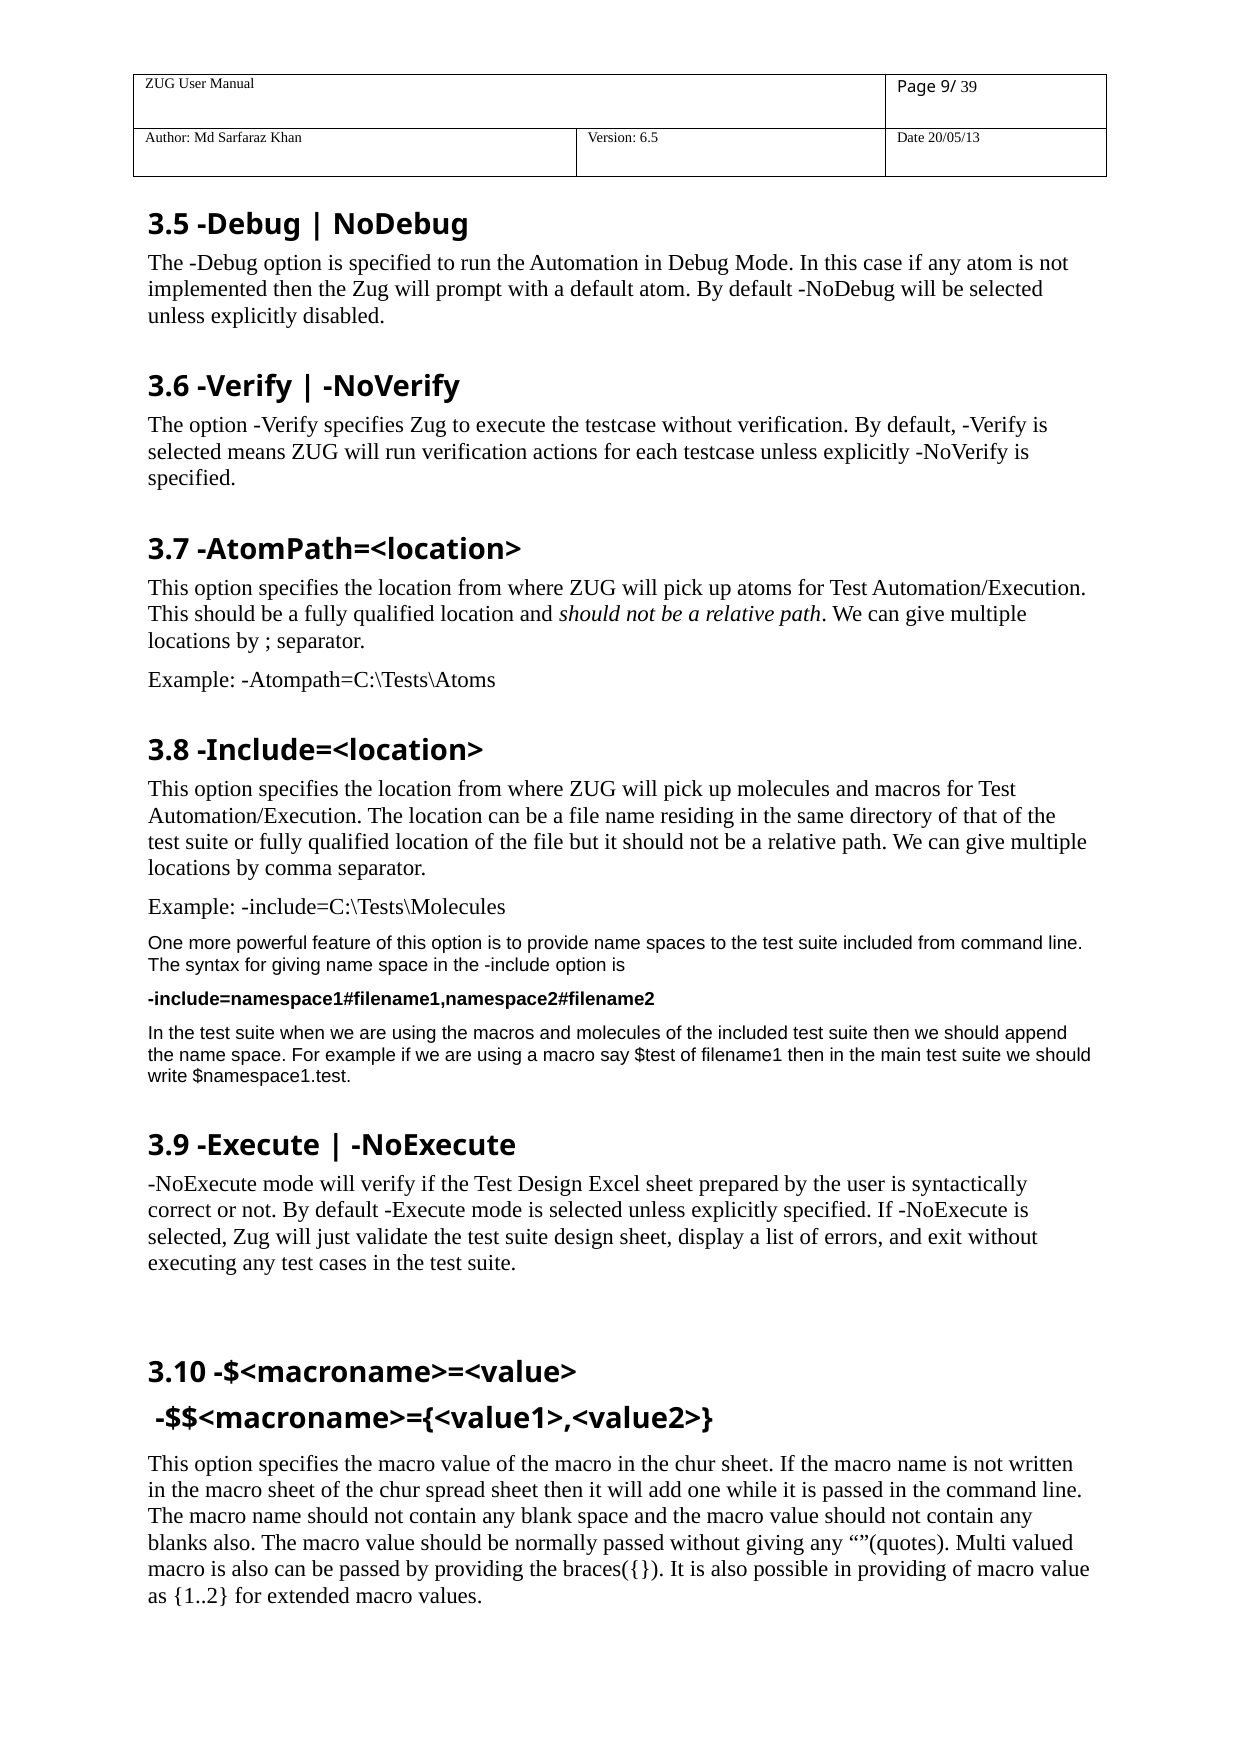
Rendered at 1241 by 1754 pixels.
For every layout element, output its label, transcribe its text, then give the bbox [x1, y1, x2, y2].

text This option specifies the macro value of the macro in the chur sheet. If the macro name is not written in the macro sheet of the chur spread sheet then it will add one while it is passed in the command line. The macro name should not contain any blank space and the macro value should not contain any blanks also. The macro value should be normally passed without giving any “”(quotes). Multi valued macro is also can be passed by providing the braces({}). It is also possible in providing of macro value as {1..2} for extended macro values. [148, 1450, 1092, 1608]
text This option specifies the location from where ZUG will pick up atoms for Test Automation/Execution. This should be a fully qualified location and should not be a relative path. We can give multiple locations by ; separator. [148, 574, 1092, 653]
text -NoExecute mode will verify if the Test Design Excel sheet prepared by the user is syntactically correct or not. By default -Execute mode is selected unless explicitly specified. If -NoExecute is selected, Zug will just validate the test suite design sheet, display a list of errors, and exit without executing any test cases in the test suite. [148, 1170, 1092, 1275]
text In the test suite when we are using the macros and molecules of the included test suite then we should append the name space. For example if we are using a macro say $test of filename1 then in the main test suite we should write $namespace1.test. [148, 1022, 1092, 1087]
text The option -Verify specifies Zug to execute the testcase without verification. By default, -Verify is selected means ZUG will run verification actions for each testcase unless explicitly -NoVerify is specified. [148, 412, 1092, 491]
text The -Debug option is specified to run the Automation in Debug Mode. In this case if any atom is not implemented then the Zug will prompt with a default atom. By default -NoDebug will be selected unless explicitly disabled. [148, 249, 1092, 328]
subtitle 3.7 -AtomPath=<location> [148, 528, 1092, 568]
text -include=namespace1#filename1,namespace2#filename2 [148, 988, 1092, 1009]
subtitle 3.10 -$<macroname>=<value> [148, 1352, 1092, 1391]
text -$$<macroname>={<value1>,<value2>} [148, 1398, 1092, 1437]
subtitle 3.9 -Execute | -NoExecute [148, 1124, 1092, 1164]
text This option specifies the location from where ZUG will pick up molecules and macros for Test Automation/Execution. The location can be a file name residing in the same directory of that of the test suite or fully qualified location of the file but it should not be a relative path. We can give multiple locations by comma separator. [148, 775, 1092, 881]
subtitle 3.5 -Debug | NoDebug [148, 203, 1092, 243]
subtitle 3.8 -Include=<location> [148, 729, 1092, 769]
text Example: -Atompath=C:\Tests\Atoms [148, 666, 1092, 692]
text Example: -include=C:\Tests\Molecules [148, 893, 1092, 920]
text One more powerful feature of this option is to provide name spaces to the test suite included from command line. The syntax for giving name space in the -include option is [148, 932, 1092, 975]
subtitle 3.6 -Verify | -NoVerify [148, 366, 1092, 405]
